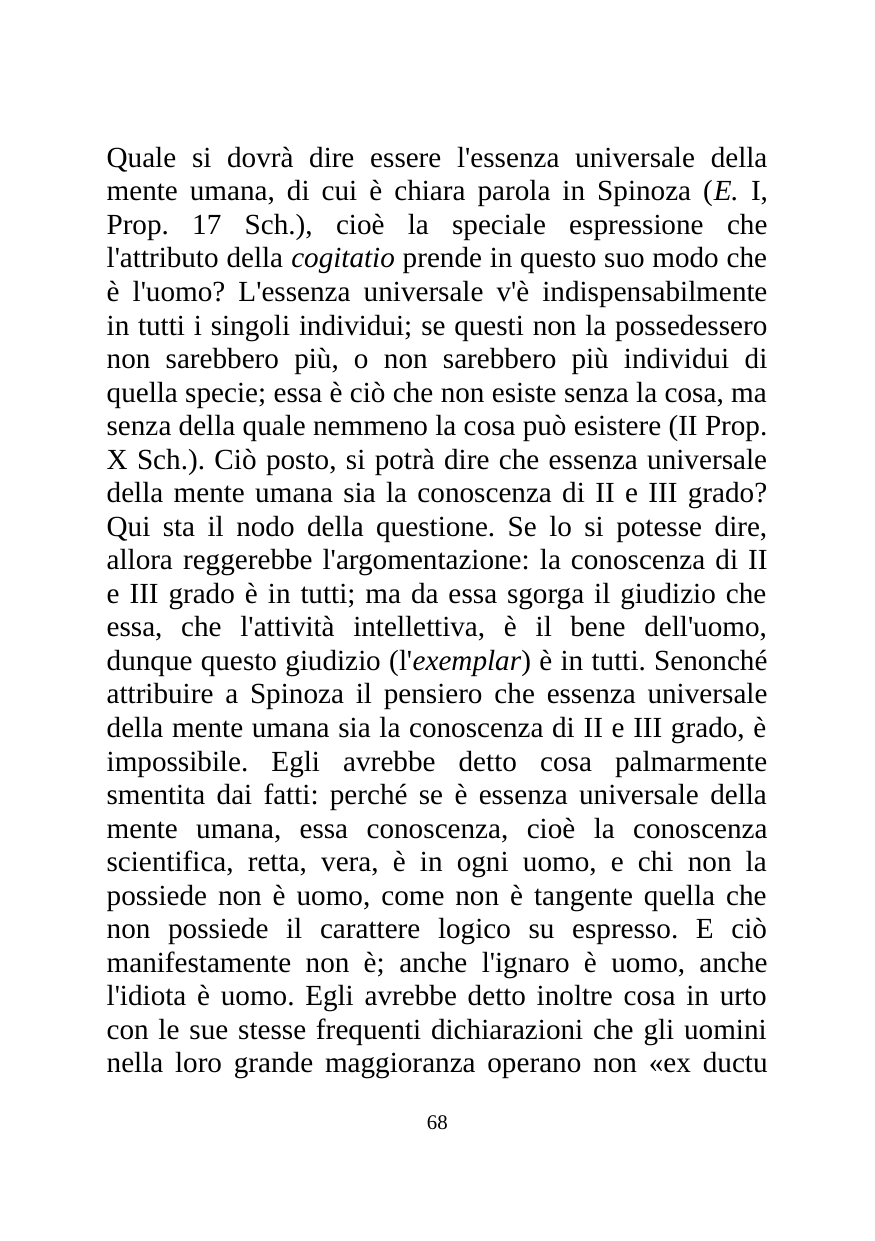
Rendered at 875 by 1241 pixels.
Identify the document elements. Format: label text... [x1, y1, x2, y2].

text Quale si dovrà dire essere l'essenza universale della mente umana, di cui è chiara parola in Spinoza (E. I, Prop. 17 Sch.), cioè la speciale espressione che l'attributo della cogitatio prende in questo suo modo che è l'uomo? L'essenza universale v'è indispensabilmente in tutti i singoli individui; se questi non la possedessero non sarebbero più, o non sarebbero più individui di quella specie; essa è ciò che non esiste senza la cosa, ma senza della quale nemmeno la cosa può esistere (II Prop. X Sch.). Ciò posto, si potrà dire che essenza universale della mente umana sia la conoscenza di II e III grado? Qui sta il nodo della questione. Se lo si potesse dire, allora reggerebbe l'argomentazione: la conoscenza di II e III grado è in tutti; ma da essa sgorga il giudizio che essa, che l'attività intellettiva, è il bene dell'uomo, dunque questo giudizio (l'exemplar) è in tutti. Senonché attribuire a Spinoza il pensiero che essenza universale della mente umana sia la conoscenza di II e III grado, è impossibile. Egli avrebbe detto cosa palmarmente smentita dai fatti: perché se è essenza universale della mente umana, essa conoscenza, cioè la conoscenza scientifica, retta, vera, è in ogni uomo, e chi non la possiede non è uomo, come non è tangente quella che non possiede il carattere logico su espresso. E ciò manifestamente non è; anche l'ignaro è uomo, anche l'idiota è uomo. Egli avrebbe detto inoltre cosa in urto con le sue stesse frequenti dichiarazioni che gli uomini nella loro grande maggioranza operano non «ex ductu [106, 140, 768, 1079]
